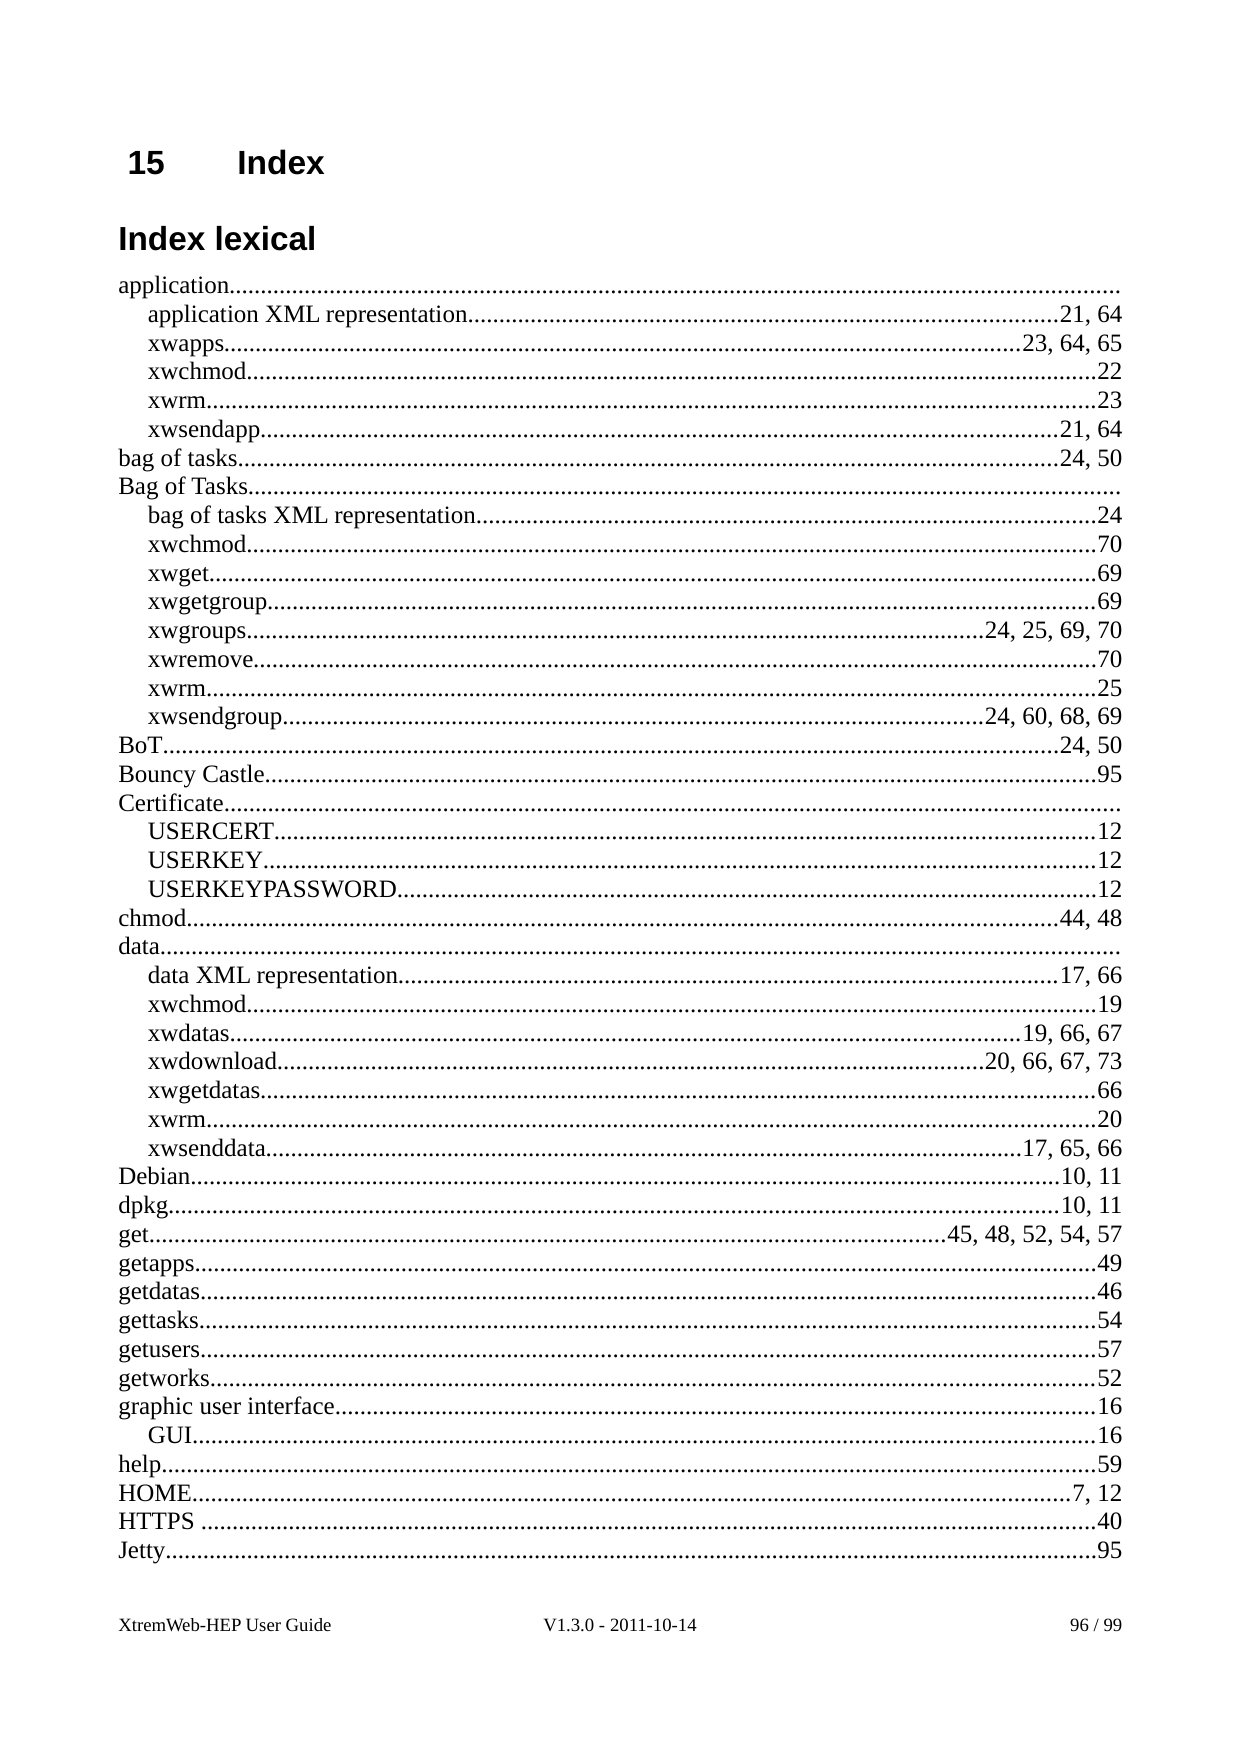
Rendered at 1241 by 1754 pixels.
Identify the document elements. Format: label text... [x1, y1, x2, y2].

text xwsendgroup 24, 60, 68, 69 [148, 701, 1122, 730]
text xwgetdatas 66 [148, 1075, 1122, 1104]
text data XML representation 17, 66 [148, 960, 1122, 989]
text getapps 49 [118, 1248, 1122, 1276]
text xwchmod 70 [148, 529, 1122, 558]
text Bag of Tasks [118, 471, 1122, 500]
text USERKEY 12 [148, 845, 1122, 874]
text HTTPS 40 [118, 1506, 1122, 1535]
subtitle Index [118, 143, 1122, 182]
text xwsendapp 21, 64 [148, 414, 1122, 443]
text getworks 52 [118, 1363, 1122, 1391]
text data [118, 931, 1122, 960]
text xwrm 20 [148, 1104, 1122, 1133]
text xwapps 23, 64, 65 [148, 328, 1122, 356]
text application [118, 270, 1122, 299]
text getusers 57 [118, 1334, 1122, 1363]
text xwchmod 19 [148, 989, 1122, 1018]
text HOME 7, 12 [118, 1478, 1122, 1506]
text Jetty 95 [118, 1535, 1122, 1564]
text application XML representation 21, 64 [148, 299, 1122, 328]
text xwrm 23 [148, 385, 1122, 414]
text xwchmod 22 [148, 356, 1122, 385]
subtitle Index lexical [118, 219, 1122, 258]
text xwrm 25 [148, 673, 1122, 701]
text xwdownload 20, 66, 67, 73 [148, 1046, 1122, 1075]
text xwsenddata 17, 65, 66 [148, 1133, 1122, 1161]
text USERKEYPASSWORD 12 [148, 874, 1122, 903]
text USERCERT 12 [148, 816, 1122, 845]
text Bouncy Castle 95 [118, 759, 1122, 788]
text gettasks 54 [118, 1305, 1122, 1334]
text bag of tasks 24, 50 [118, 443, 1122, 471]
text BoT 24, 50 [118, 730, 1122, 759]
text help 59 [118, 1449, 1122, 1478]
text GUI 16 [148, 1420, 1122, 1449]
text xwgetgroup 69 [148, 586, 1122, 615]
text dpkg 10, 11 [118, 1190, 1122, 1219]
text xwremove 70 [148, 644, 1122, 673]
text xwget 69 [148, 558, 1122, 586]
text Debian 10, 11 [118, 1161, 1122, 1190]
text bag of tasks XML representation 24 [148, 500, 1122, 529]
text xwgroups 24, 25, 69, 70 [148, 615, 1122, 644]
text Certificate [118, 788, 1122, 816]
text get 45, 48, 52, 54, 57 [118, 1219, 1122, 1248]
text xwdatas 19, 66, 67 [148, 1018, 1122, 1046]
text chmod 44, 48 [118, 903, 1122, 931]
text graphic user interface 16 [118, 1391, 1122, 1420]
text getdatas 46 [118, 1276, 1122, 1305]
